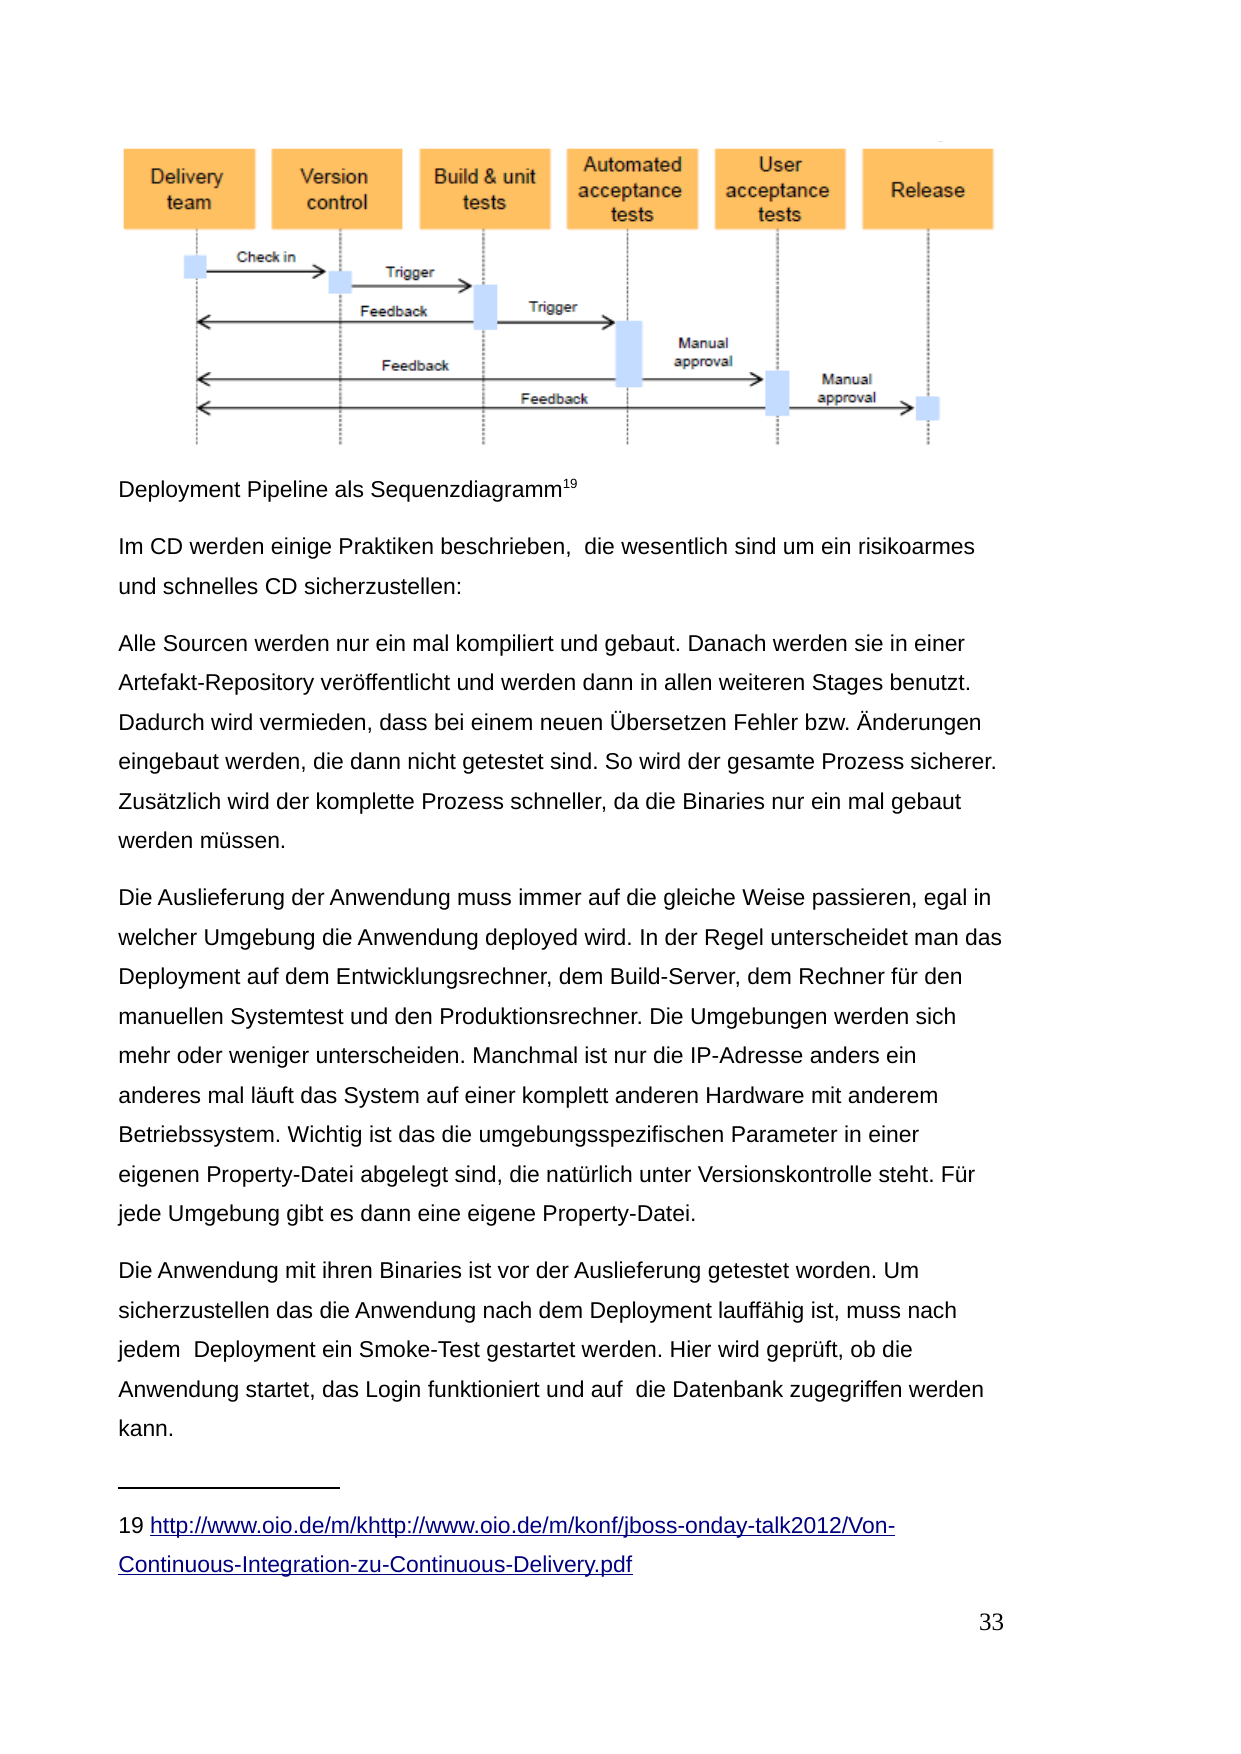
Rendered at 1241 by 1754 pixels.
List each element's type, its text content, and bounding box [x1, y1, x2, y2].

text http://www.oio.de/m/khttp://www.oio.de/m/konf/jboss-onday-talk2012/Von-Continuous-Integration-zu-Continuous-Delivery.pdf [118, 1512, 1004, 1578]
text [118, 118, 1004, 141]
text Die Anwendung mit ihren Binaries ist vor der Auslieferung getestet worden. Um sicherzustellen das die Anwendung nach dem Deployment lauffähig ist, muss nach jedem Deployment ein Smoke-Test gestartet werden. Hier wird geprüft, ob die Anwendung startet, das Login funktioniert und auf die Datenbank zugegriffen werden kann. [118, 1257, 1004, 1442]
text Alle Sourcen werden nur ein mal kompiliert und gebaut. Danach werden sie in einer Artefakt-Repository veröffentlicht und werden dann in allen weiteren Stages benutzt. Dadurch wird vermieden, dass bei einem neuen Übersetzen Fehler bzw. Änderungen eingebaut werden, die dann nicht getestet sind. So wird der gesamte Prozess sicherer. Zusätzlich wird der komplette Prozess schneller, da die Binaries nur ein mal gebaut werden müssen. [118, 630, 1004, 853]
picture [118, 141, 1005, 463]
text Die Auslieferung der Anwendung muss immer auf die gleiche Weise passieren, egal in welcher Umgebung die Anwendung deployed wird. In der Regel unterscheidet man das Deployment auf dem Entwicklungsrechner, dem Build-Server, dem Rechner für den manuellen Systemtest und den Produktionsrechner. Die Umgebungen werden sich mehr oder weniger unterscheiden. Manchmal ist nur die IP-Adresse anders ein anderes mal läuft das System auf einer komplett anderen Hardware mit anderem Betriebssystem. Wichtig ist das die umgebungsspezifischen Parameter in einer eigenen Property-Datei abgelegt sind, die natürlich unter Versionskontrolle steht. Für jede Umgebung gibt es dann eine eigene Property-Datei. [118, 884, 1004, 1227]
text Deployment Pipeline als Sequenzdiagramm [118, 463, 1004, 502]
text Im CD werden einige Praktiken beschrieben, die wesentlich sind um ein risikoarmes und schnelles CD sicherzustellen: [118, 533, 1004, 599]
